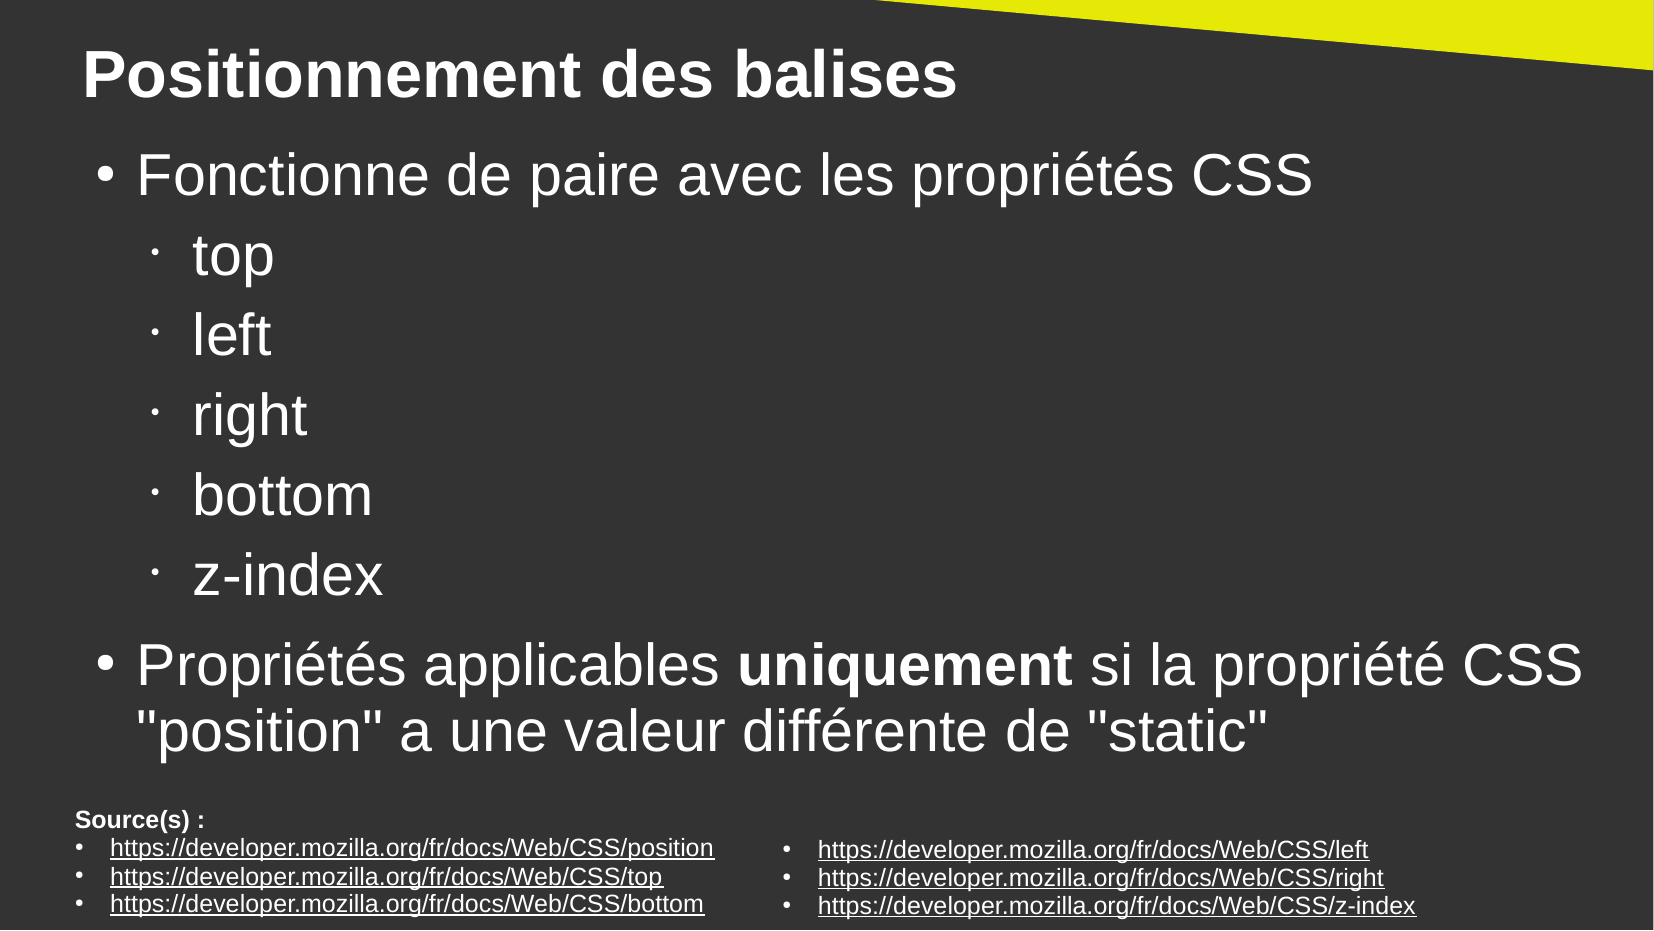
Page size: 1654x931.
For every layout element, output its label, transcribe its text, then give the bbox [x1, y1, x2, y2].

list Fonctionne de paire avec les propriétés CSS top left right bottom z-index Propriétés applicables uniquement si la propriété CSS "position" a une valeur différente de "static" [80, 141, 1620, 768]
text_box [875, 0, 1654, 71]
text_box https://developer.mozilla.org/fr/docs/Web/CSS/left https://developer.mozilla.org/fr/docs/Web/CSS/right https://developer.mozilla.org/fr/docs/Web/CSS/z-index [767, 828, 1441, 928]
title Positionnement des balises [82, 37, 1571, 114]
text_box Source(s) : https://developer.mozilla.org/fr/docs/Web/CSS/position https://developer.mozilla.org/fr/docs/Web/CSS/top https://developer.mozilla.org/fr/docs/Web/CSS/bottom [60, 798, 733, 926]
